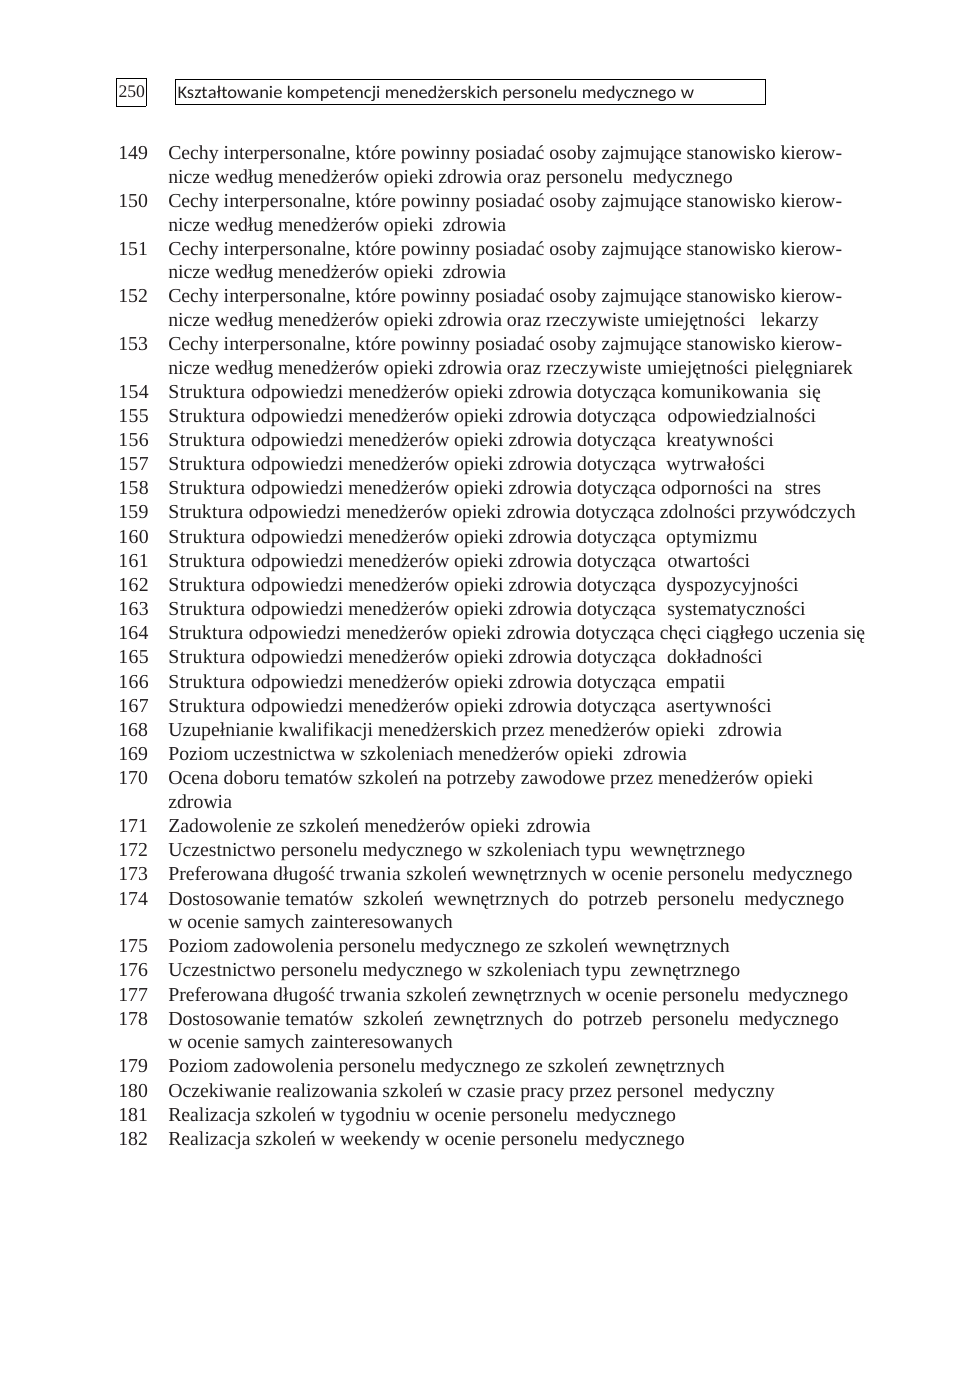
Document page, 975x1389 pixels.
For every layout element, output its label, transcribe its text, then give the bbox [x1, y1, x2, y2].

list Cechy interpersonalne, które powinny posiadać osoby zajmujące stanowisko kierow- nicze według menedżerów opieki zdrowia oraz personelu medycznego [118, 141, 857, 188]
list Zadowolenie ze szkoleń menedżerów opieki zdrowia [118, 814, 869, 837]
list Struktura odpowiedzi menedżerów opieki zdrowia dotycząca dyspozycyjności [118, 573, 869, 596]
list Dostosowanie tematów szkoleń zewnętrznych do potrzeb personelu medycznego w ocenie samych zainteresowanych [118, 1007, 857, 1053]
list Struktura odpowiedzi menedżerów opieki zdrowia dotycząca odporności na stres [118, 476, 869, 499]
list Preferowana długość trwania szkoleń zewnętrznych w ocenie personelu medycznego [118, 982, 869, 1005]
list Struktura odpowiedzi menedżerów opieki zdrowia dotycząca optymizmu [118, 524, 869, 547]
list Uczestnictwo personelu medycznego w szkoleniach typu zewnętrznego [118, 958, 869, 981]
list Realizacja szkoleń w weekendy w ocenie personelu medycznego [118, 1127, 869, 1150]
list Ocena doboru tematów szkoleń na potrzeby zawodowe przez menedżerów opieki zdrowia [118, 766, 857, 813]
list Struktura odpowiedzi menedżerów opieki zdrowia dotycząca wytrwałości [118, 452, 869, 475]
list Struktura odpowiedzi menedżerów opieki zdrowia dotycząca asertywności [118, 694, 869, 717]
list Poziom zadowolenia personelu medycznego ze szkoleń wewnętrznych [118, 934, 869, 957]
list Struktura odpowiedzi menedżerów opieki zdrowia dotycząca otwartości [118, 549, 869, 572]
list Cechy interpersonalne, które powinny posiadać osoby zajmujące stanowisko kierow- nicze według menedżerów opieki zdrowia oraz rzeczywiste umiejętności lekarzy [118, 284, 857, 331]
list Preferowana długość trwania szkoleń wewnętrznych w ocenie personelu medycznego [118, 862, 869, 885]
list Realizacja szkoleń w tygodniu w ocenie personelu medycznego [118, 1103, 869, 1126]
list Struktura odpowiedzi menedżerów opieki zdrowia dotycząca kreatywności [118, 428, 869, 451]
list Uzupełnianie kwalifikacji menedżerskich przez menedżerów opieki zdrowia [118, 718, 869, 741]
list Uczestnictwo personelu medycznego w szkoleniach typu wewnętrznego [118, 838, 869, 861]
list Struktura odpowiedzi menedżerów opieki zdrowia dotycząca chęci ciągłego uczenia się [118, 621, 869, 644]
list Cechy interpersonalne, które powinny posiadać osoby zajmujące stanowisko kierow- nicze według menedżerów opieki zdrowia [118, 236, 857, 283]
list Dostosowanie tematów szkoleń wewnętrznych do potrzeb personelu medycznego w ocenie samych zainteresowanych [118, 886, 857, 933]
list Poziom uczestnictwa w szkoleniach menedżerów opieki zdrowia [118, 742, 869, 765]
list Cechy interpersonalne, które powinny posiadać osoby zajmujące stanowisko kierow- nicze według menedżerów opieki zdrowia oraz rzeczywiste umiejętności pielęgniarek [118, 332, 857, 378]
list Struktura odpowiedzi menedżerów opieki zdrowia dotycząca komunikowania się [118, 379, 869, 402]
list Oczekiwanie realizowania szkoleń w czasie pracy przez personel medyczny [118, 1079, 869, 1101]
list Struktura odpowiedzi menedżerów opieki zdrowia dotycząca zdolności przywódczych [118, 500, 869, 523]
list Cechy interpersonalne, które powinny posiadać osoby zajmujące stanowisko kierow- nicze według menedżerów opieki zdrowia [118, 189, 857, 235]
list Struktura odpowiedzi menedżerów opieki zdrowia dotycząca empatii [118, 669, 869, 692]
list Struktura odpowiedzi menedżerów opieki zdrowia dotycząca odpowiedzialności [118, 404, 869, 427]
list Struktura odpowiedzi menedżerów opieki zdrowia dotycząca systematyczności [118, 597, 869, 620]
list Poziom zadowolenia personelu medycznego ze szkoleń zewnętrznych [118, 1054, 869, 1077]
list Struktura odpowiedzi menedżerów opieki zdrowia dotycząca dokładności [118, 645, 869, 668]
